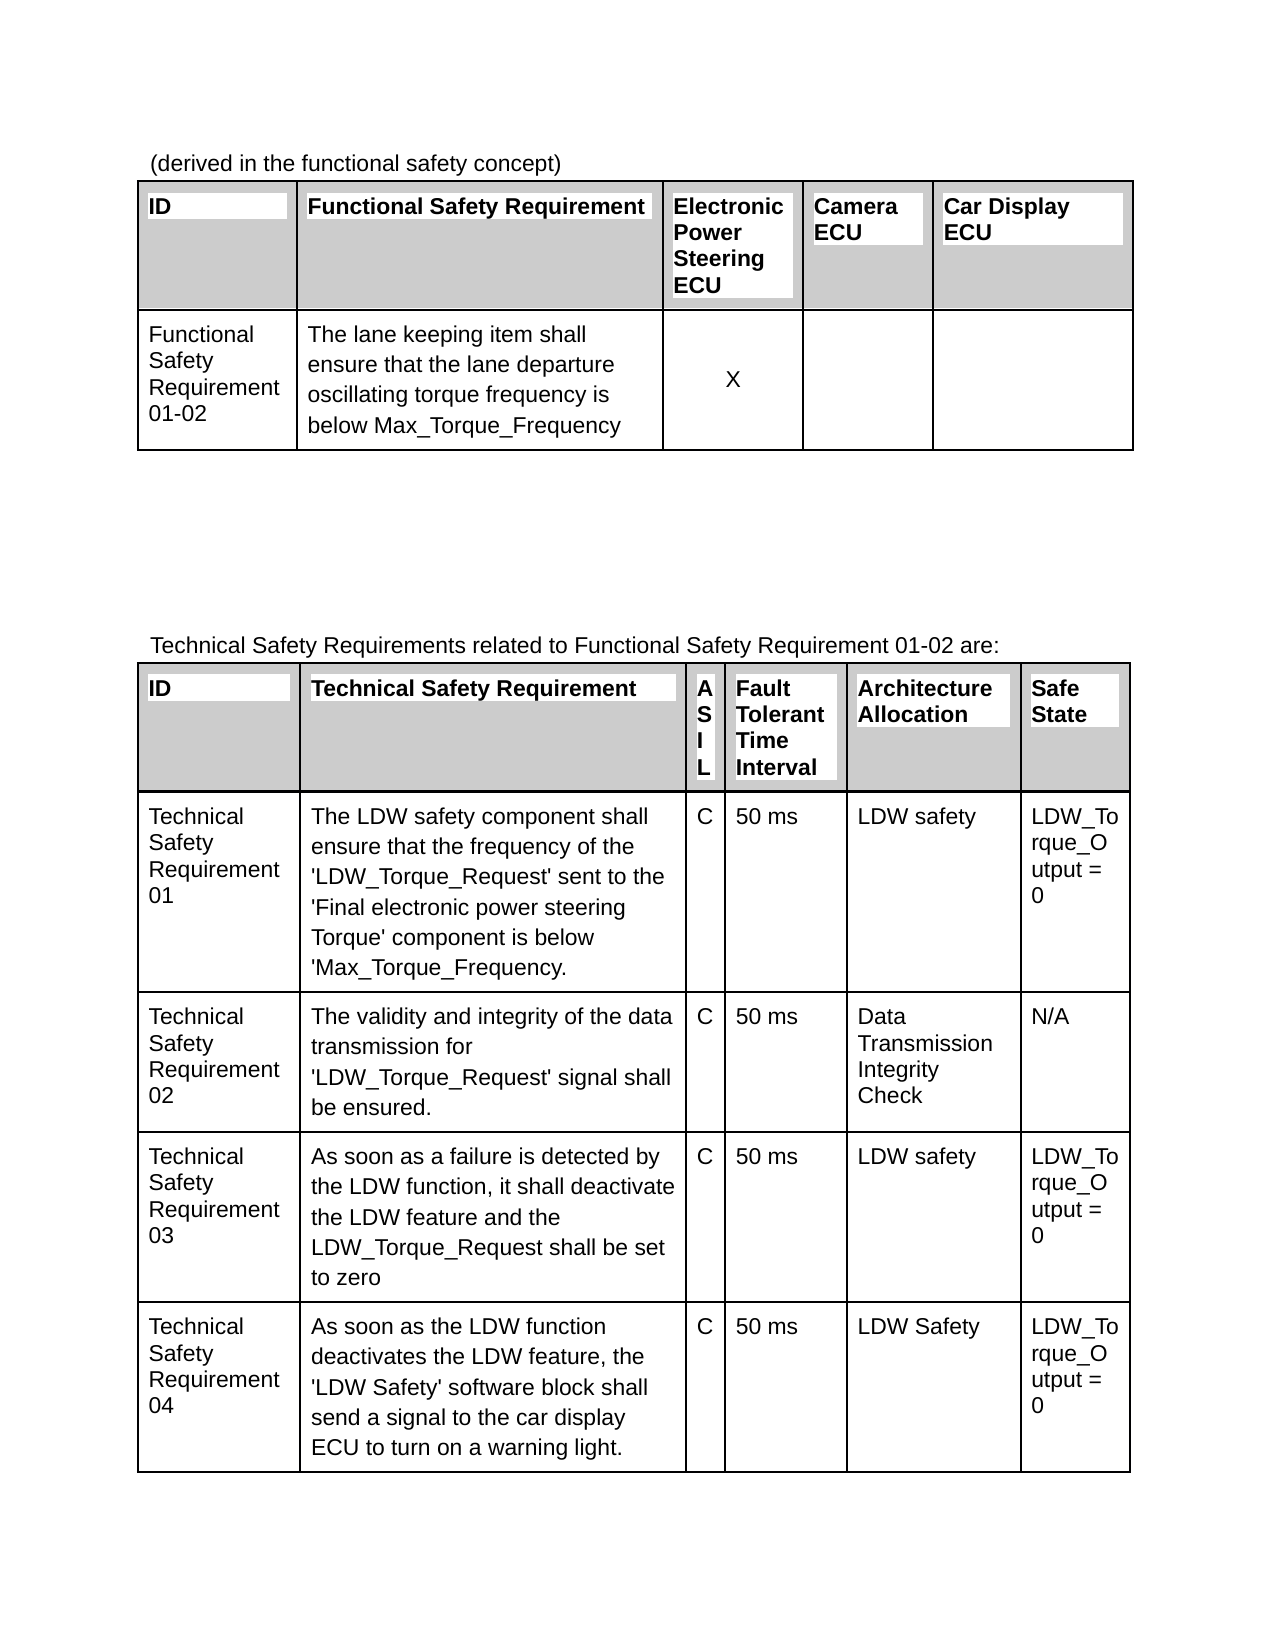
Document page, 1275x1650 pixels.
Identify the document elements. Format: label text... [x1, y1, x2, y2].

table_header Electronic Power Steering ECU [664, 182, 802, 308]
table_cell Functional Safety Requirement 01-02 [139, 311, 296, 448]
table_cell LDW Safety [848, 1303, 1020, 1471]
table_cell Technical Safety Requirement 03 [139, 1133, 299, 1301]
table_cell C [687, 993, 724, 1131]
table_header Fault Tolerant Time Interval [726, 664, 846, 790]
table_header Car Display ECU [934, 182, 1132, 308]
table_cell The validity and integrity of the data transmission for 'LDW_Torque_Request' signal shall be ensured. [301, 993, 685, 1131]
table_cell LDW_Torque_Output = 0 [1022, 1133, 1129, 1301]
text (derived in the functional safety concept) [150, 150, 1125, 176]
table_cell C [687, 1303, 724, 1471]
table_cell 50 ms [726, 993, 846, 1131]
table_cell 50 ms [726, 793, 846, 991]
table_cell As soon as the LDW function deactivates the LDW feature, the 'LDW Safety' software block shall send a signal to the car display ECU to turn on a warning light. [301, 1303, 685, 1471]
table_header Camera ECU [804, 182, 932, 308]
table_cell [934, 311, 1132, 448]
table_header ID [139, 182, 296, 308]
table_header ID [139, 664, 299, 790]
table_header Architecture Allocation [848, 664, 1020, 790]
table_cell C [687, 1133, 724, 1301]
table_cell 50 ms [726, 1133, 846, 1301]
table_cell LDW_Torque_Output = 0 [1022, 1303, 1129, 1471]
table_cell Technical Safety Requirement 02 [139, 993, 299, 1131]
table_header Safe State [1022, 664, 1129, 790]
table_cell The lane keeping item shall ensure that the lane departure oscillating torque frequency is below Max_Torque_Frequency [298, 311, 662, 448]
table_cell X [664, 311, 802, 448]
table_cell Data Transmission Integrity Check [848, 993, 1020, 1131]
table_cell 50 ms [726, 1303, 846, 1471]
table_cell Technical Safety Requirement 01 [139, 793, 299, 991]
table_cell C [687, 793, 724, 991]
text Technical Safety Requirements related to Functional Safety Requirement 01-02 are: [150, 632, 1125, 658]
table_header ASIL [687, 664, 724, 790]
table_cell As soon as a failure is detected by the LDW function, it shall deactivate the LDW feature and the LDW_Torque_Request shall be set to zero [301, 1133, 685, 1301]
table_cell Technical Safety Requirement 04 [139, 1303, 299, 1471]
table_cell [804, 311, 932, 448]
table_header Technical Safety Requirement [301, 664, 685, 790]
table_cell LDW_Torque_Output = 0 [1022, 793, 1129, 991]
table_header Functional Safety Requirement [298, 182, 662, 308]
table_cell LDW safety [848, 1133, 1020, 1301]
table_cell N/A [1022, 993, 1129, 1131]
table_cell The LDW safety component shall ensure that the frequency of the 'LDW_Torque_Request' sent to the 'Final electronic power steering Torque' component is below 'Max_Torque_Frequency. [301, 793, 685, 991]
table_cell LDW safety [848, 793, 1020, 991]
